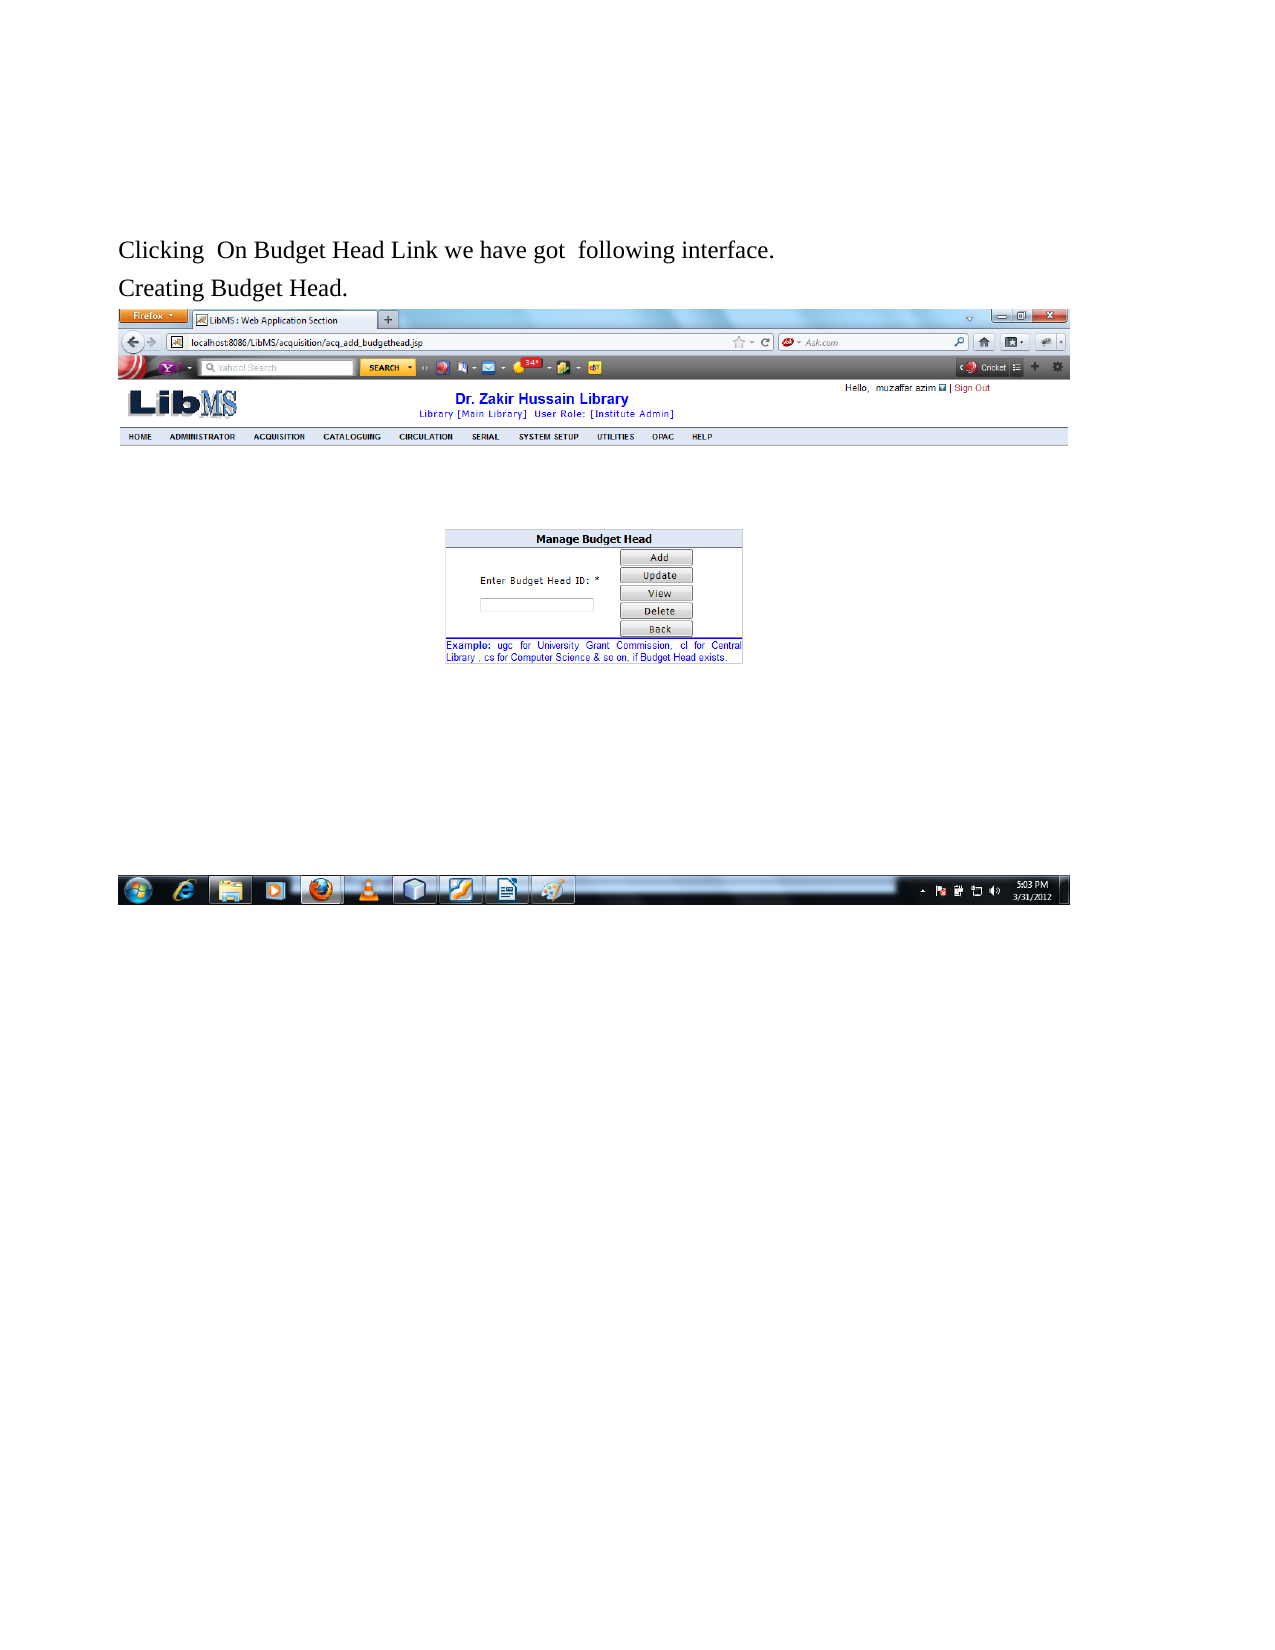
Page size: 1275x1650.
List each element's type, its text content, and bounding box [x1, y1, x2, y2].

text Creating Budget Head. [118, 273, 1157, 302]
text Clicking On Budget Head Link we have got following interface. [118, 235, 1157, 263]
picture [118, 309, 1157, 961]
